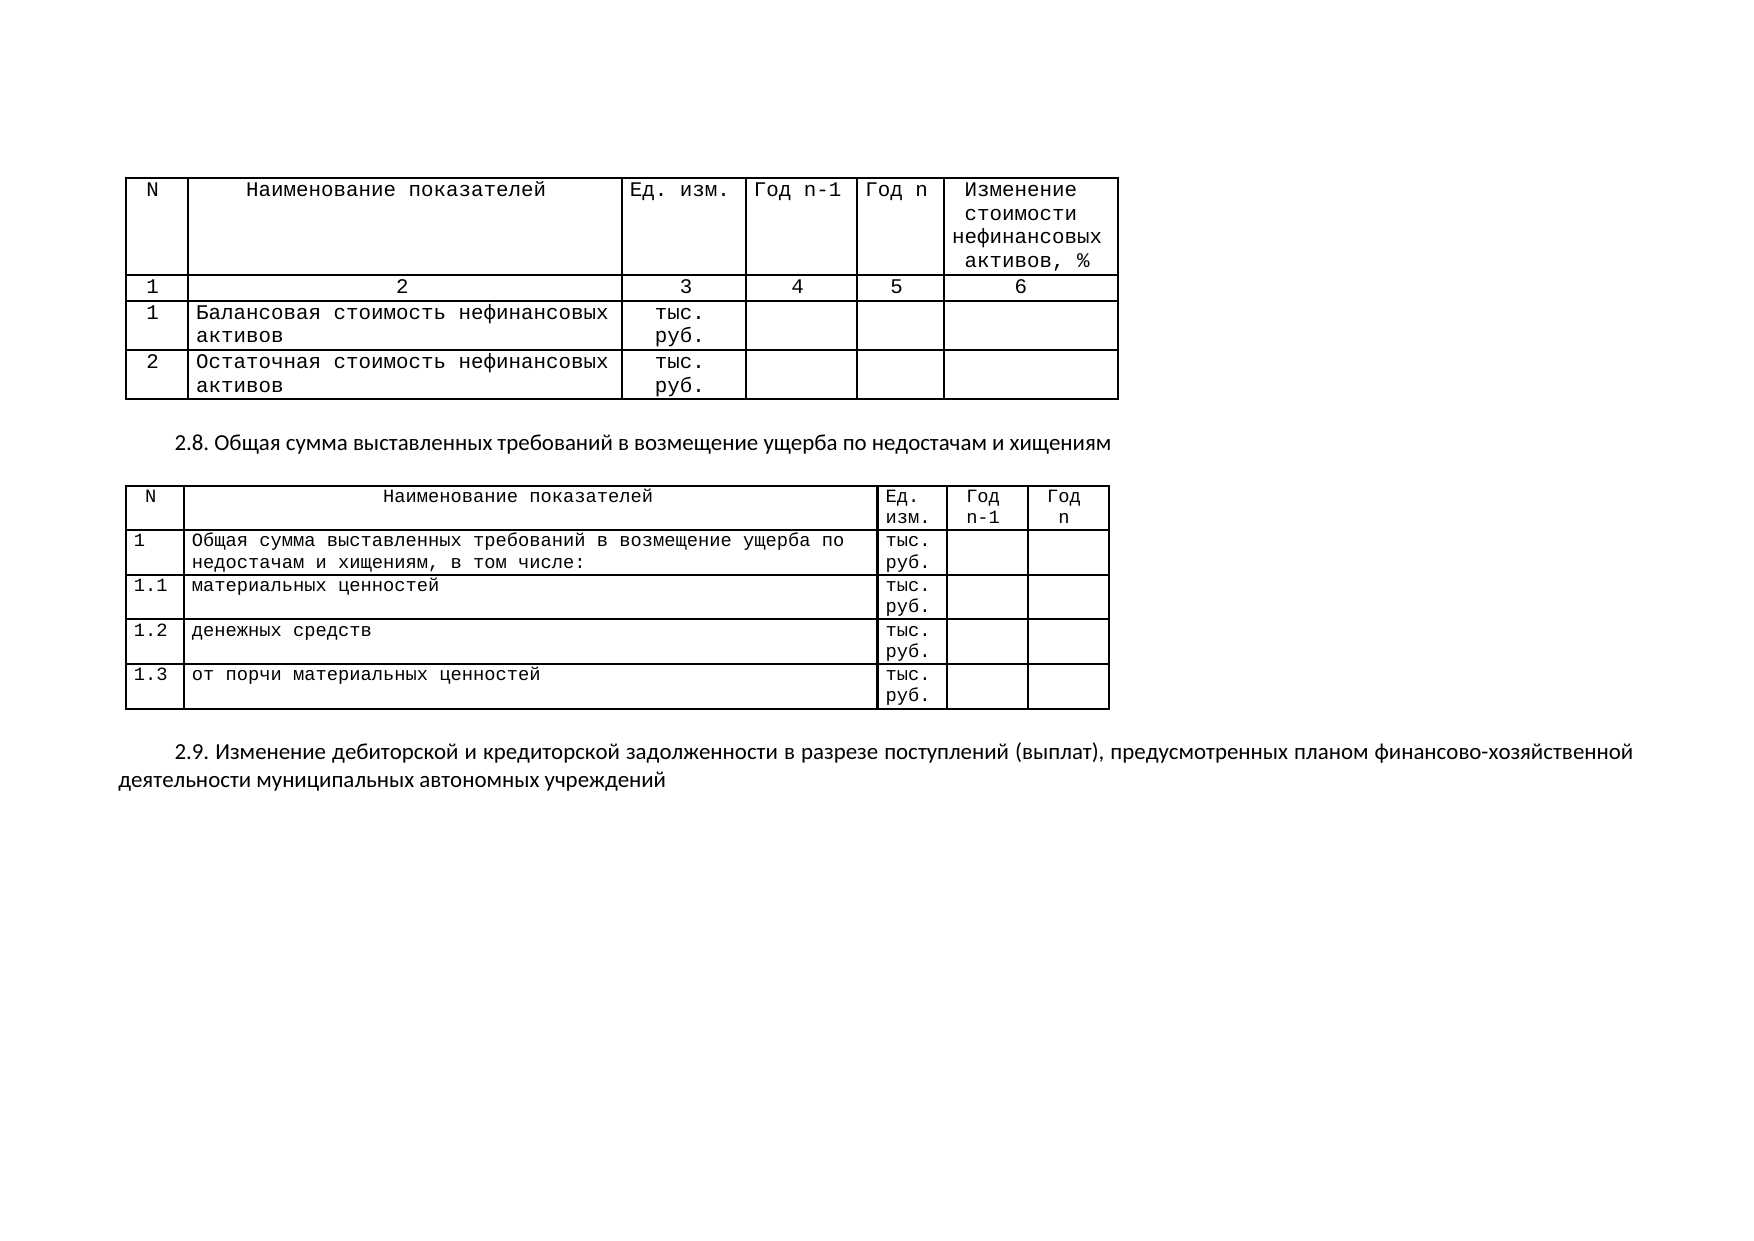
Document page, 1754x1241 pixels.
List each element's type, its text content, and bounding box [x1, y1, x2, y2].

table_cell [948, 576, 1027, 618]
table_cell [858, 351, 943, 398]
table_header Год n [1029, 487, 1108, 529]
table_cell [858, 302, 943, 349]
table_cell 1.2 [127, 620, 183, 663]
table_cell 2 [189, 276, 621, 299]
table_cell [1029, 531, 1108, 574]
text 2.9. Изменение дебиторской и кредиторской задолженности в разрезе поступлений (выплат), предусмотренных планом финансово-хозяйственной деятельности муниципальных автономных учреждений [118, 737, 1636, 793]
table_cell тыс. руб. [879, 531, 946, 574]
table_cell [1029, 576, 1108, 618]
table_cell 4 [747, 276, 856, 299]
table_cell 5 [858, 276, 943, 299]
table_cell [945, 302, 1117, 349]
table_header Год n-1 [747, 179, 856, 274]
table_cell тыс. руб. [623, 351, 745, 398]
table_cell 2 [127, 351, 187, 398]
table_cell Балансовая стоимость нефинансовых активов [189, 302, 621, 349]
table_header N [127, 179, 187, 274]
table_header Наименование показателей [185, 487, 876, 529]
table_cell Остаточная стоимость нефинансовых активов [189, 351, 621, 398]
table_header Изменение стоимости нефинансовых активов, % [945, 179, 1117, 274]
table_header Ед. изм. [623, 179, 745, 274]
table_cell 1.1 [127, 576, 183, 618]
table_cell [948, 531, 1027, 574]
table_cell материальных ценностей [185, 576, 876, 618]
table_header Год n-1 [948, 487, 1027, 529]
table_cell 1 [127, 531, 183, 574]
text 2.8. Общая сумма выставленных требований в возмещение ущерба по недостачам и хищениям [118, 428, 1636, 456]
table_cell [948, 665, 1027, 707]
table_cell [945, 351, 1117, 398]
table_cell [747, 351, 856, 398]
table_cell 3 [623, 276, 745, 299]
table_cell тыс. руб. [879, 665, 946, 707]
table_header Наименование показателей [189, 179, 621, 274]
table_cell [1029, 620, 1108, 663]
table_cell [948, 620, 1027, 663]
table_cell тыс. руб. [879, 620, 946, 663]
table_cell Общая сумма выставленных требований в возмещение ущерба по недостачам и хищениям, в том числе: [185, 531, 876, 574]
table_header Ед. изм. [879, 487, 946, 529]
table_cell тыс. руб. [623, 302, 745, 349]
table_cell 1.3 [127, 665, 183, 707]
table_cell 1 [127, 276, 187, 299]
table_cell денежных средств [185, 620, 876, 663]
table_cell от порчи материальных ценностей [185, 665, 876, 707]
table_cell 1 [127, 302, 187, 349]
table_cell [1029, 665, 1108, 707]
table_header Год n [858, 179, 943, 274]
table_cell 6 [945, 276, 1117, 299]
table_cell [747, 302, 856, 349]
table_cell тыс. руб. [879, 576, 946, 618]
table_header N [127, 487, 183, 529]
